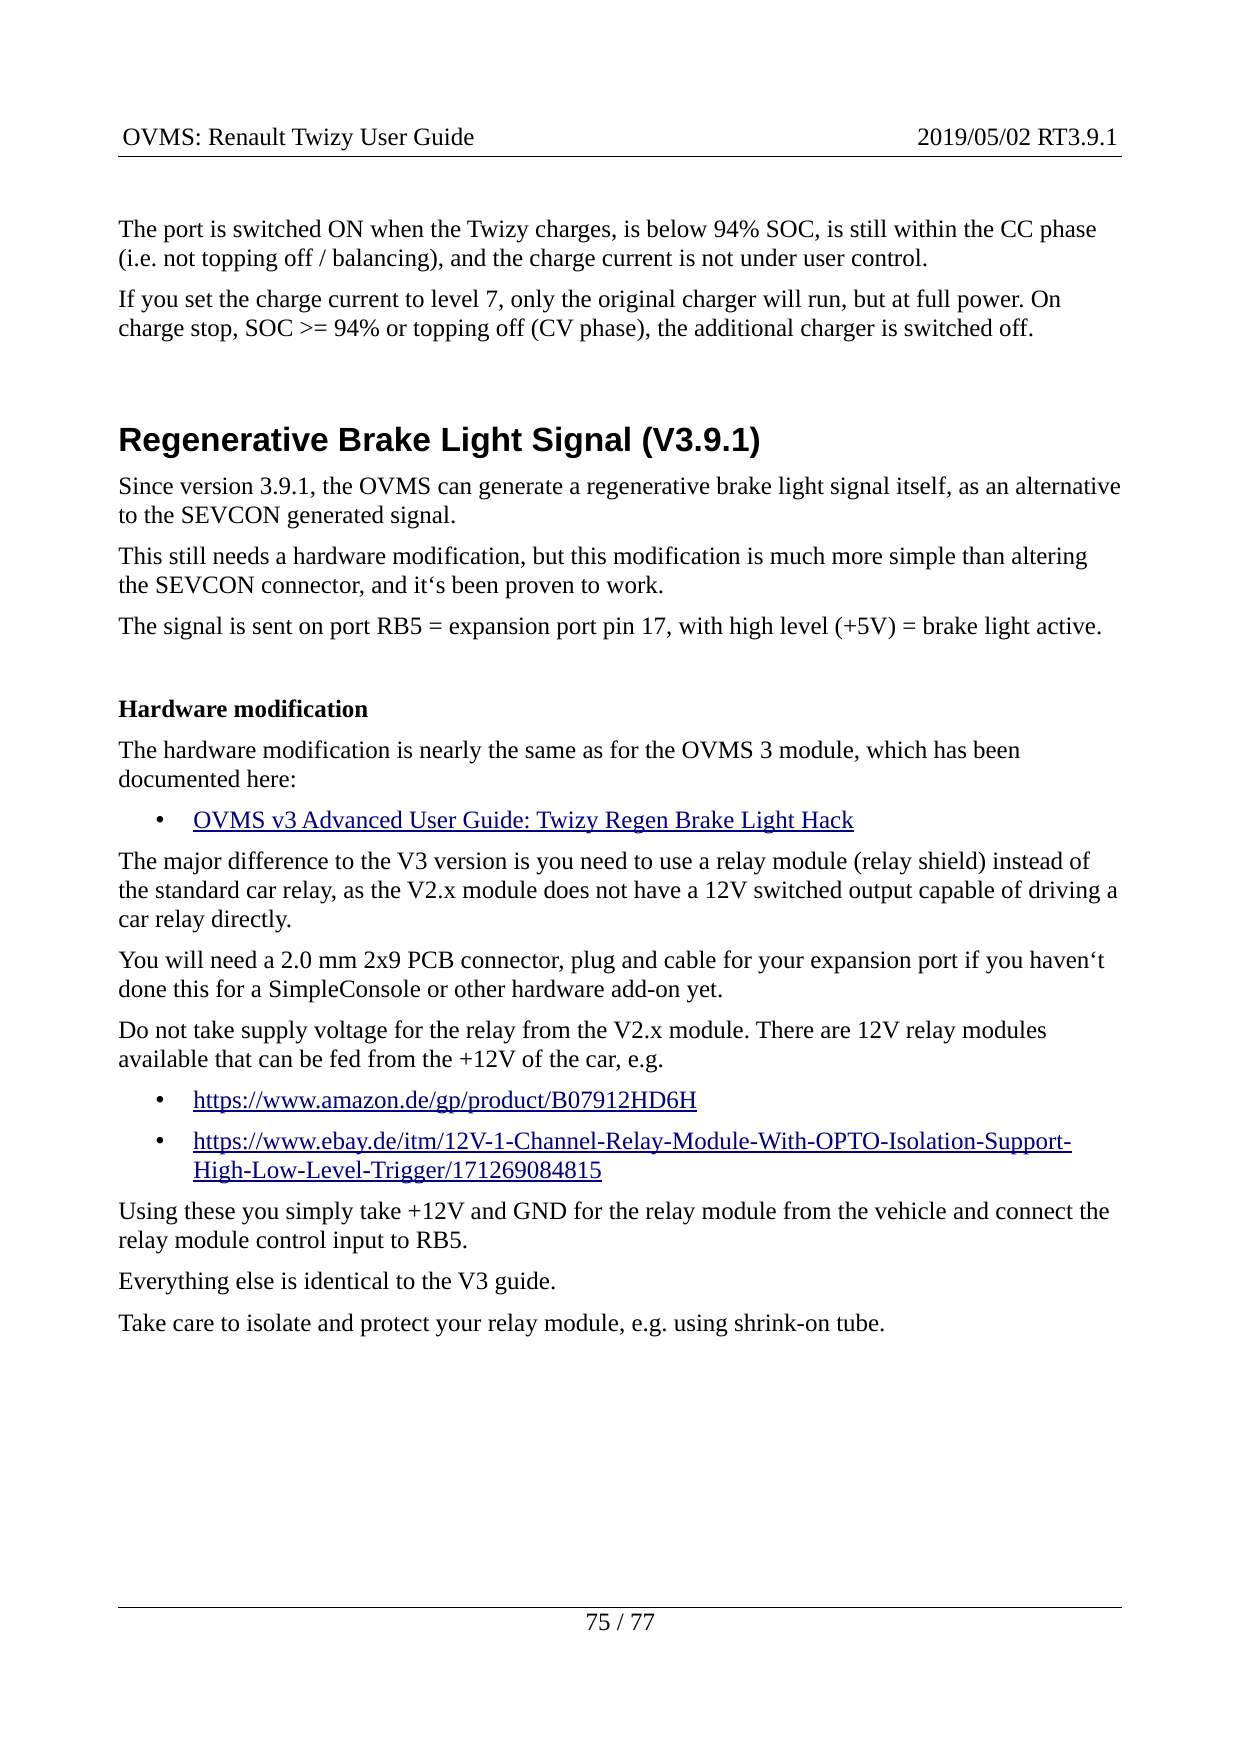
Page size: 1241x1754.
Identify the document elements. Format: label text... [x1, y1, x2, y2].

text If you set the charge current to level 7, only the original charger will run, but at full power. On charge stop, SOC >= 94% or topping off (CV phase), the additional charger is switched off. [118, 284, 1122, 341]
list https://www.amazon.de/gp/product/B07912HD6H [156, 1085, 1122, 1114]
text This still needs a hardware modification, but this modification is much more simple than altering the SEVCON connector, and it‘s been proven to work. [118, 541, 1122, 599]
text The hardware modification is nearly the same as for the OVMS 3 module, which has been documented here: [118, 735, 1122, 793]
text The major difference to the V3 version is you need to use a relay module (relay shield) instead of the standard car relay, as the V2.x module does not have a 12V switched output capable of driving a car relay directly. [118, 846, 1122, 933]
list https://www.ebay.de/itm/12V-1-Channel-Relay-Module-With-OPTO-Isolation-Support-High-Low-Level-Trigger/171269084815 [156, 1126, 1122, 1184]
text The port is switched ON when the Twizy charges, is below 94% SOC, is still within the CC phase (i.e. not topping off / balancing), and the charge current is not under user control. [118, 214, 1122, 271]
text Do not take supply voltage for the relay from the V2.x module. There are 12V relay modules available that can be fed from the +12V of the car, e.g. [118, 1015, 1122, 1073]
text Take care to isolate and protect your relay module, e.g. using shrink-on tube. [118, 1308, 1122, 1336]
list OVMS v3 Advanced User Guide: Twizy Regen Brake Light Hack [156, 805, 1122, 834]
text You will need a 2.0 mm 2x9 PCB connector, plug and cable for your expansion port if you haven‘t done this for a SimpleConsole or other hardware add-on yet. [118, 945, 1122, 1003]
text The signal is sent on port RB5 = expansion port pin 17, with high level (+5V) = brake light active. [118, 611, 1122, 640]
text Since version 3.9.1, the OVMS can generate a regenerative brake light signal itself, as an alternative to the SEVCON generated signal. [118, 471, 1122, 529]
text Hardware modification [118, 694, 1122, 723]
text Everything else is identical to the V3 guide. [118, 1266, 1122, 1295]
text Using these you simply take +12V and GND for the relay module from the vehicle and connect the relay module control input to RB5. [118, 1196, 1122, 1254]
subtitle Regenerative Brake Light Signal (V3.9.1) [118, 420, 1122, 459]
